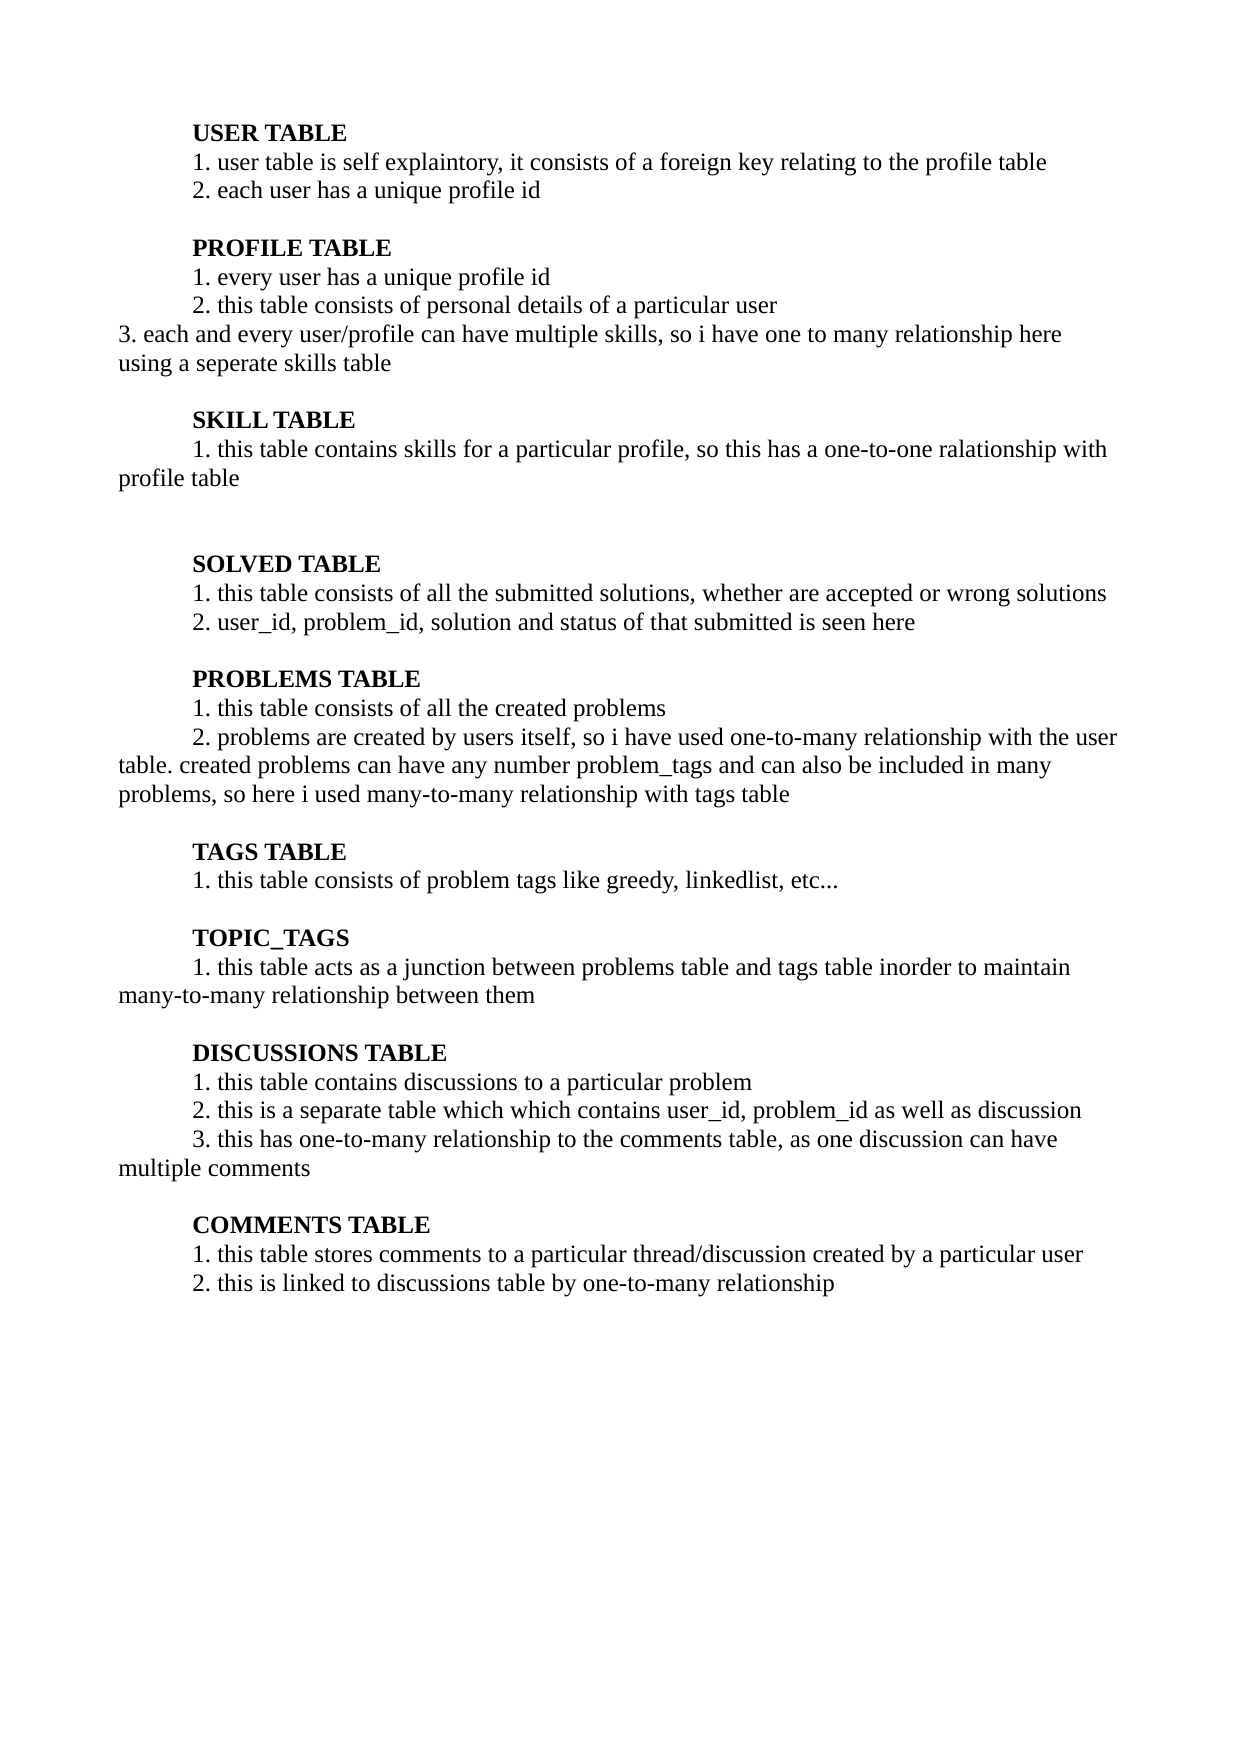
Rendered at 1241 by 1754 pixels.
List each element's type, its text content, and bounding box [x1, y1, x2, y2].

text DISCUSSIONS TABLE [118, 1038, 1122, 1067]
text 2. problems are created by users itself, so i have used one-to-many relationship with the user table. created problems can have any number problem_tags and can also be included in many problems, so here i used many-to-many relationship with tags table [118, 722, 1122, 808]
text 2. each user has a unique profile id [118, 176, 1122, 204]
text 1. this table acts as a junction between problems table and tags table inorder to maintain many-to-many relationship between them [118, 952, 1122, 1009]
text PROBLEMS TABLE [118, 664, 1122, 693]
text SOLVED TABLE [118, 549, 1122, 578]
text 3. this has one-to-many relationship to the comments table, as one discussion can have multiple comments [118, 1124, 1122, 1182]
text 1. this table consists of problem tags like greedy, linkedlist, etc... [118, 866, 1122, 894]
text 1. this table contains skills for a particular profile, so this has a one-to-one ralationship with profile table [118, 434, 1122, 492]
text 1. this table consists of all the submitted solutions, whether are accepted or wrong solutions [118, 578, 1122, 607]
text 1. this table consists of all the created problems [118, 693, 1122, 722]
text 2. this is linked to discussions table by one-to-many relationship [118, 1268, 1122, 1297]
text USER TABLE [118, 118, 1122, 147]
text 2. this is a separate table which which contains user_id, problem_id as well as discussion [118, 1096, 1122, 1124]
text 2. this table consists of personal details of a particular user [118, 291, 1122, 319]
text COMMENTS TABLE [118, 1211, 1122, 1239]
text 1. this table contains discussions to a particular problem [118, 1067, 1122, 1096]
text 3. each and every user/profile can have multiple skills, so i have one to many relationship here using a seperate skills table [118, 319, 1122, 377]
text SKILL TABLE [118, 406, 1122, 434]
text 1. this table stores comments to a particular thread/discussion created by a particular user [118, 1239, 1122, 1268]
text TAGS TABLE [118, 837, 1122, 866]
text 2. user_id, problem_id, solution and status of that submitted is seen here [118, 607, 1122, 636]
text 1. user table is self explaintory, it consists of a foreign key relating to the profile table [118, 147, 1122, 176]
text PROFILE TABLE [118, 233, 1122, 262]
text TOPIC_TAGS [118, 923, 1122, 952]
text 1. every user has a unique profile id [118, 262, 1122, 291]
